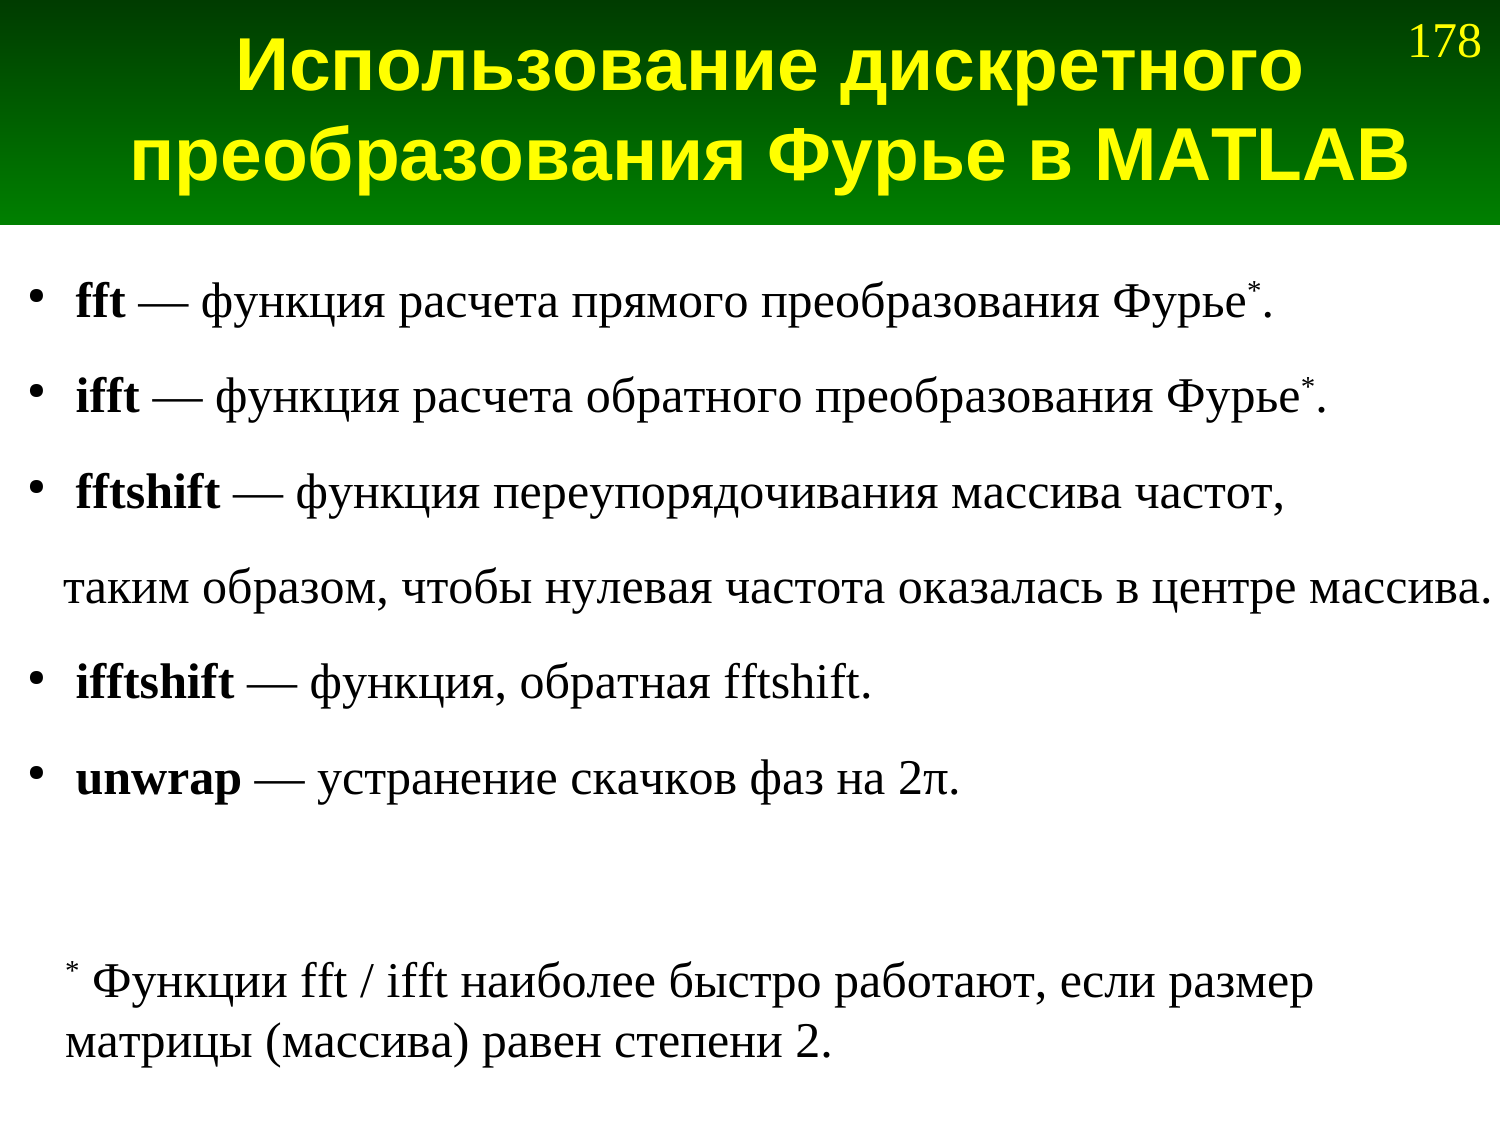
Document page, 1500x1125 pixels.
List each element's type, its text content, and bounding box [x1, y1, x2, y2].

title Использование дискретного преобразования Фурье в MATLAB [100, 7, 1441, 204]
text_box fft — функция расчета прямого преобразования Фурье*. ifft — функция расчета обратного преобразования Фурье*. fftshift — функция переупорядочивания массива частот, таким образом, чтобы нулевая частота оказалась в центре массива. ifftshift — функция, обратная fftshift. unwrap — устранение скачков фаз на 2π. [12, 259, 1500, 812]
text_box * Функции fft / ifft наиболее быстро работают, если размер матрицы (массива) равен степени 2. [50, 939, 1343, 1075]
